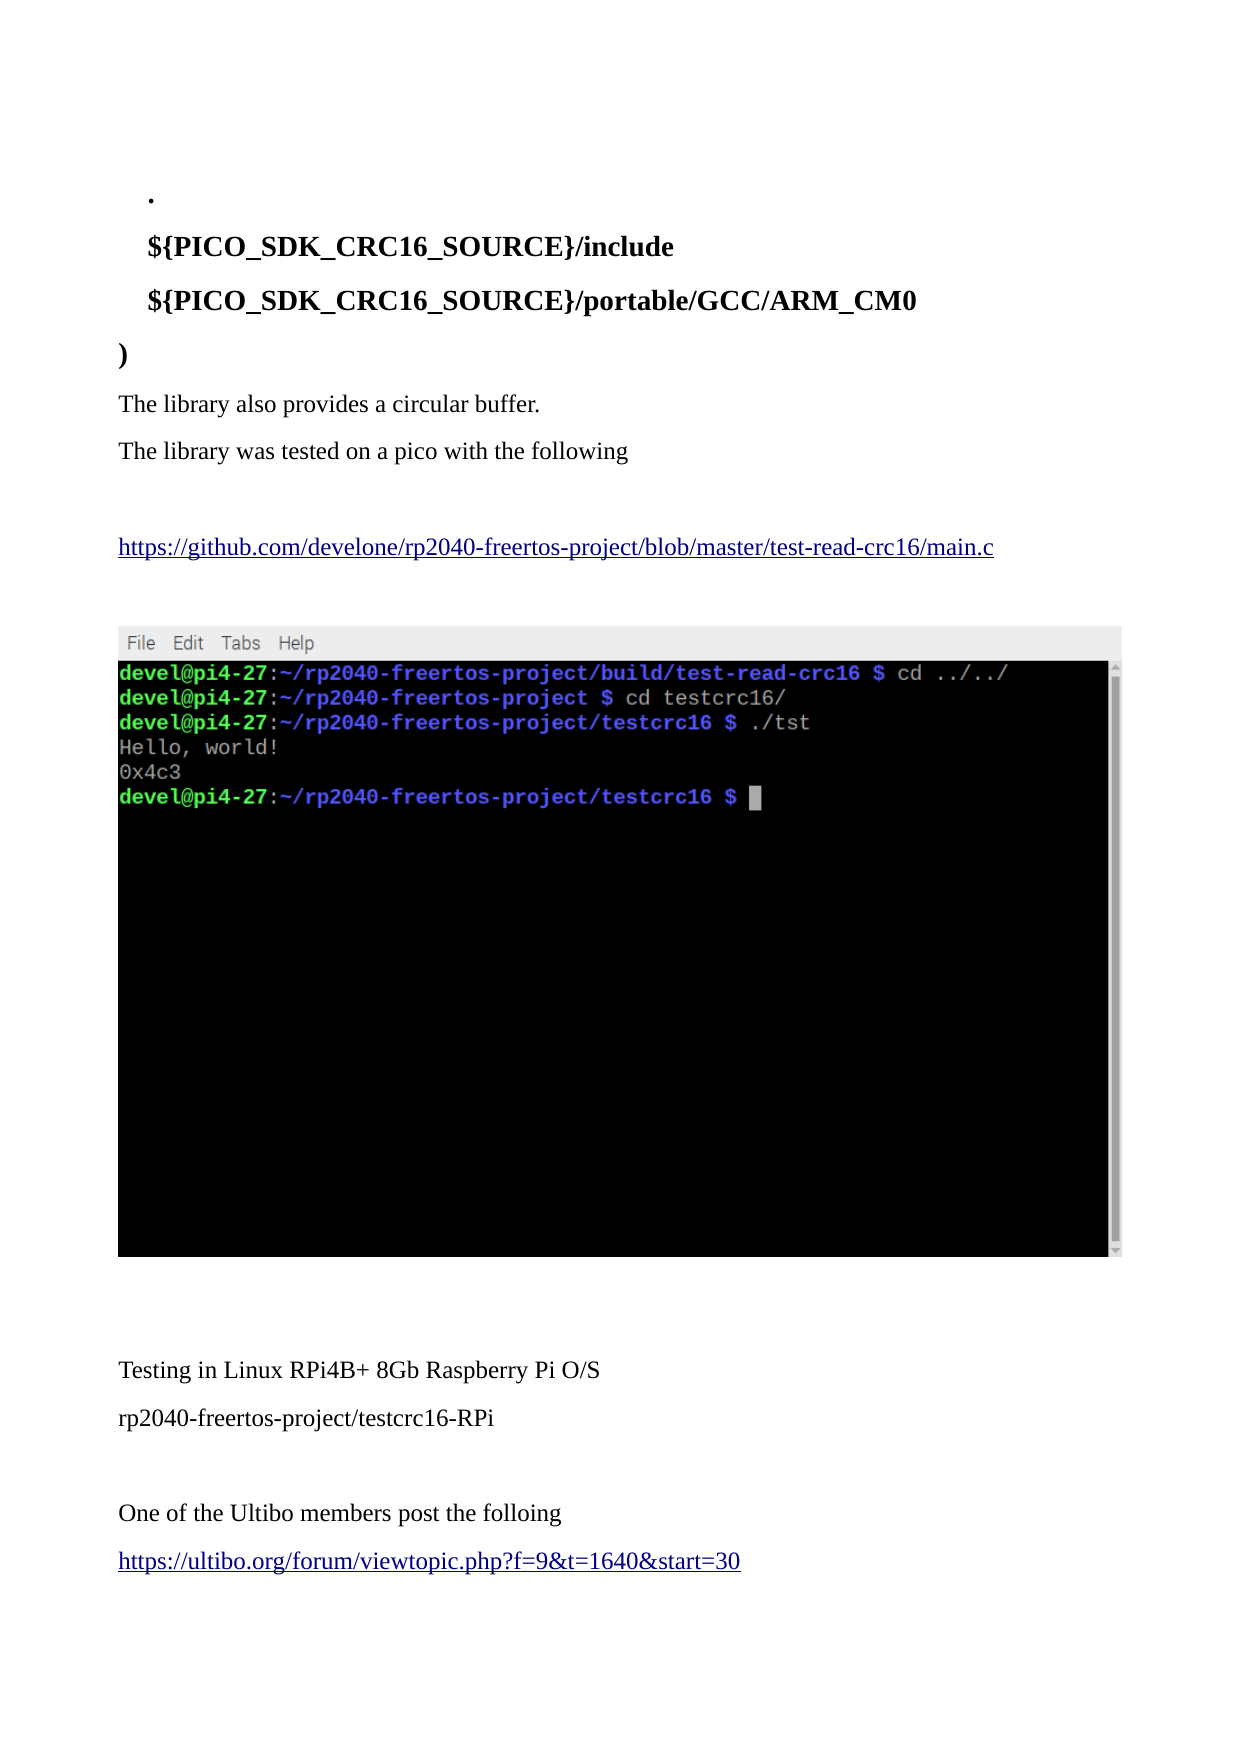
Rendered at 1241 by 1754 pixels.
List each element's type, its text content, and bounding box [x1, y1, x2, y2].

text Testing in Linux RPi4B+ 8Gb Raspberry Pi O/S [118, 1356, 1122, 1384]
text One of the Ultibo members post the folloing [118, 1498, 1122, 1527]
text The library was tested on a pico with the following [118, 436, 1122, 465]
text ${PICO_SDK_CRC16_SOURCE}/include [118, 229, 1122, 263]
text rp2040-freertos-project/testcrc16-RPi [118, 1403, 1122, 1432]
text https://github.com/develone/rp2040-freertos-project/blob/master/test-read-crc16/main.c [118, 532, 1122, 560]
text . [118, 176, 1122, 210]
text https://ultibo.org/forum/viewtopic.php?f=9&t=1640&start=30 [118, 1546, 1122, 1575]
text ) [118, 336, 1122, 369]
text ${PICO_SDK_CRC16_SOURCE}/portable/GCC/ARM_CM0 [118, 283, 1122, 316]
text The library also provides a circular buffer. [118, 389, 1122, 418]
picture [118, 626, 1123, 1257]
